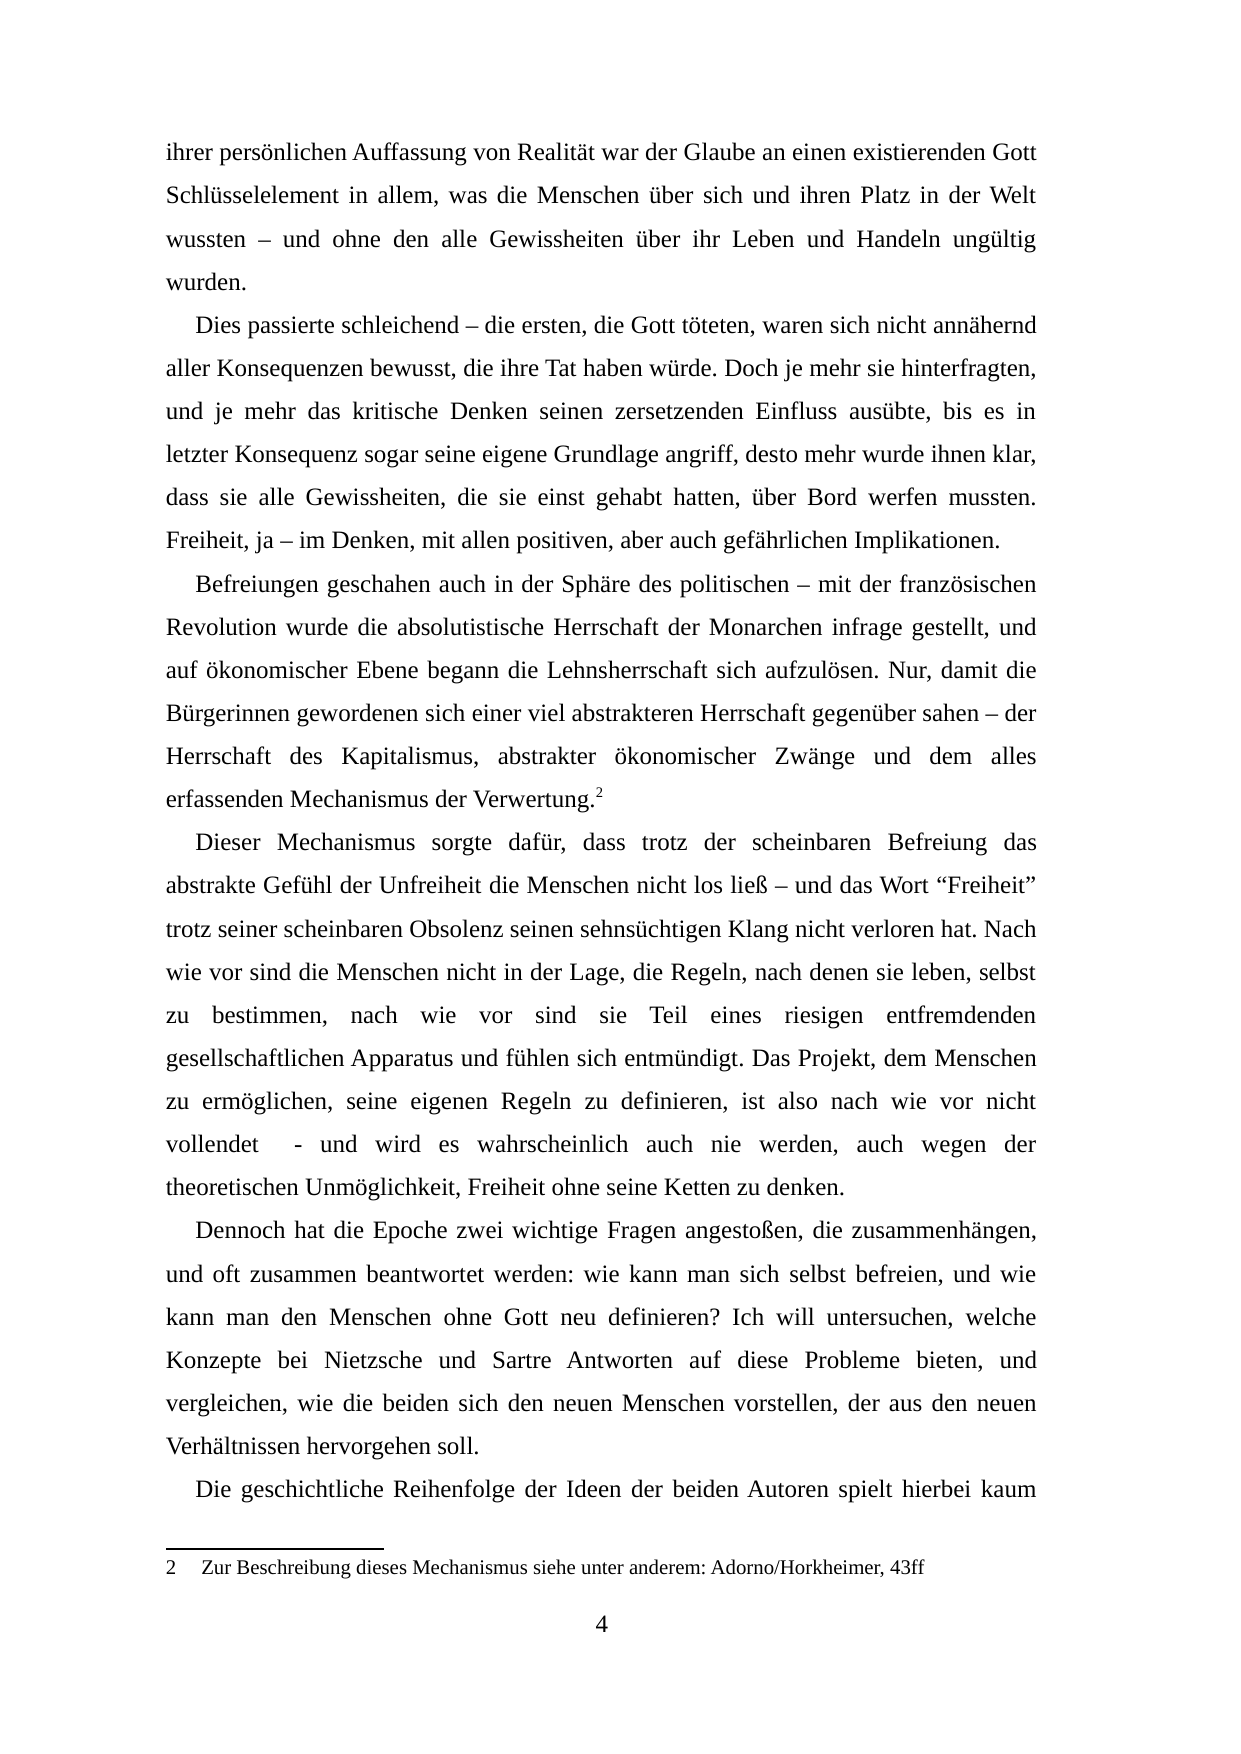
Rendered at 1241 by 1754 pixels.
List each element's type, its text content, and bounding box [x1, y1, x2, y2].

text Dieser Mechanismus sorgte dafür, dass trotz der scheinbaren Befreiung das abstrakte Gefühl der Unfreiheit die Menschen nicht los ließ – und das Wort “Freiheit” trotz seiner scheinbaren Obsolenz seinen sehnsüchtigen Klang nicht verloren hat. Nach wie vor sind die Menschen nicht in der Lage, die Regeln, nach denen sie leben, selbst zu bestimmen, nach wie vor sind sie Teil eines riesigen entfremdenden gesellschaftlichen Apparatus und fühlen sich entmündigt. Das Projekt, dem Menschen zu ermöglichen, seine eigenen Regeln zu definieren, ist also nach wie vor nicht vollendet - und wird es wahrscheinlich auch nie werden, auch wegen der theoretischen Unmöglichkeit, Freiheit ohne seine Ketten zu denken. [166, 827, 1037, 1201]
text ihrer persönlichen Auffassung von Realität war der Glaube an einen existierenden Gott Schlüsselelement in allem, was die Menschen über sich und ihren Platz in der Welt wussten – und ohne den alle Gewissheiten über ihr Leben und Handeln ungültig wurden. [166, 137, 1037, 296]
text Die geschichtliche Reihenfolge der Ideen der beiden Autoren spielt hierbei kaum [166, 1474, 1037, 1503]
text Zur Beschreibung dieses Mechanismus siehe unter anderem: Adorno/Horkheimer, 43ff [166, 1555, 1037, 1579]
text Dennoch hat die Epoche zwei wichtige Fragen angestoßen, die zusammenhängen, und oft zusammen beantwortet werden: wie kann man sich selbst befreien, und wie kann man den Menschen ohne Gott neu definieren? Ich will untersuchen, welche Konzepte bei Nietzsche und Sartre Antworten auf diese Probleme bieten, und vergleichen, wie die beiden sich den neuen Menschen vorstellen, der aus den neuen Verhältnissen hervorgehen soll. [166, 1216, 1037, 1460]
text Dies passierte schleichend – die ersten, die Gott töteten, waren sich nicht annähernd aller Konsequenzen bewusst, die ihre Tat haben würde. Doch je mehr sie hinterfragten, und je mehr das kritische Denken seinen zersetzenden Einfluss ausübte, bis es in letzter Konsequenz sogar seine eigene Grundlage angriff, desto mehr wurde ihnen klar, dass sie alle Gewissheiten, die sie einst gehabt hatten, über Bord werfen mussten. Freiheit, ja – im Denken, mit allen positiven, aber auch gefährlichen Implikationen. [166, 310, 1037, 554]
text Befreiungen geschahen auch in der Sphäre des politischen – mit der französischen Revolution wurde die absolutistische Herrschaft der Monarchen infrage gestellt, und auf ökonomischer Ebene begann die Lehnsherrschaft sich aufzulösen. Nur, damit die Bürgerinnen gewordenen sich einer viel abstrakteren Herrschaft gegenüber sahen – der Herrschaft des Kapitalismus, abstrakter ökonomischer Zwänge und dem alles erfassenden Mechanismus der Verwertung. [166, 569, 1037, 813]
